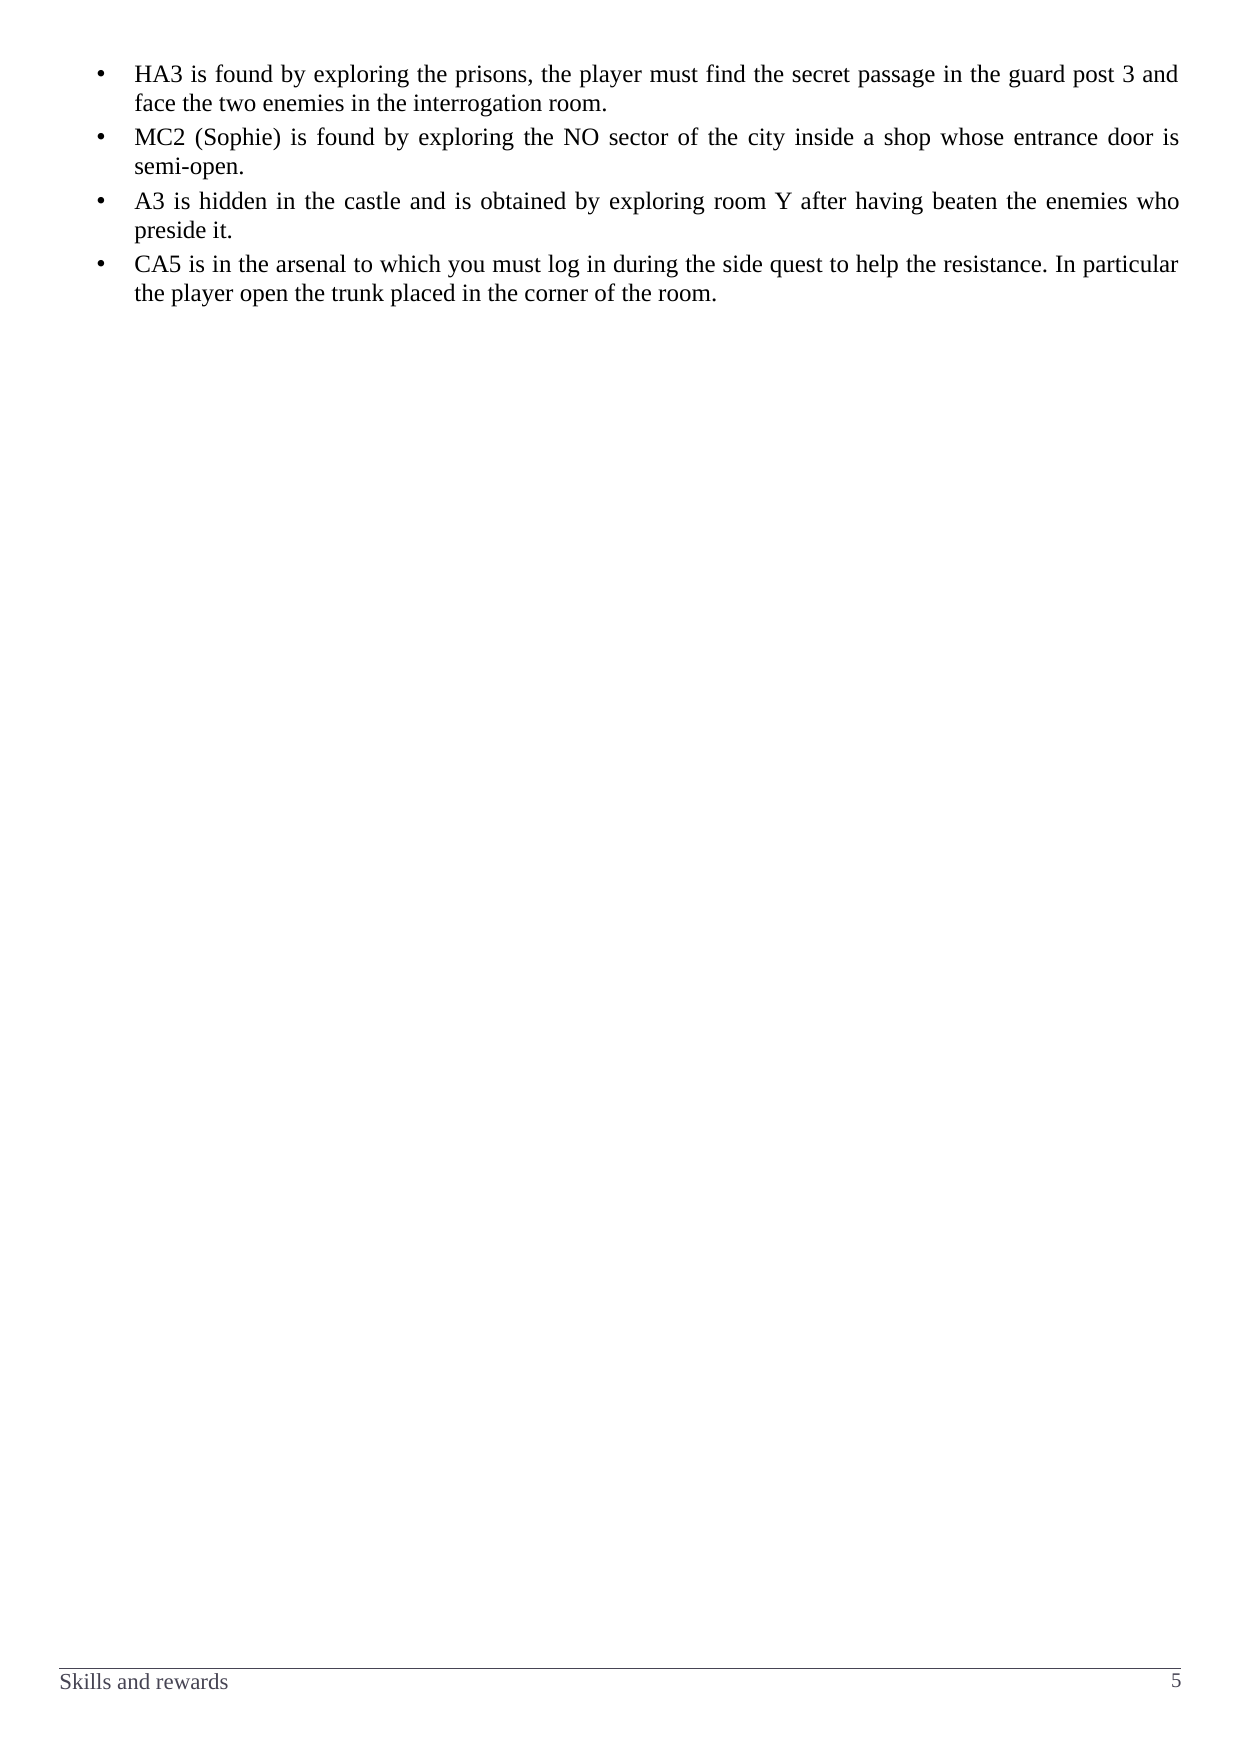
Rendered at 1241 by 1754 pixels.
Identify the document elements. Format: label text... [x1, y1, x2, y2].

list MC2 (Sophie) is found by exploring the NO sector of the city inside a shop whose entrance door is semi-open. [97, 122, 1181, 180]
list CA5 is in the arsenal to which you must log in during the side quest to help the resistance. In particular the player open the trunk placed in the corner of the room. [97, 249, 1181, 307]
list HA3 is found by exploring the prisons, the player must find the secret passage in the guard post 3 and face the two enemies in the interrogation room. [97, 59, 1181, 117]
list A3 is hidden in the castle and is obtained by exploring room Y after having beaten the enemies who preside it. [97, 186, 1181, 243]
